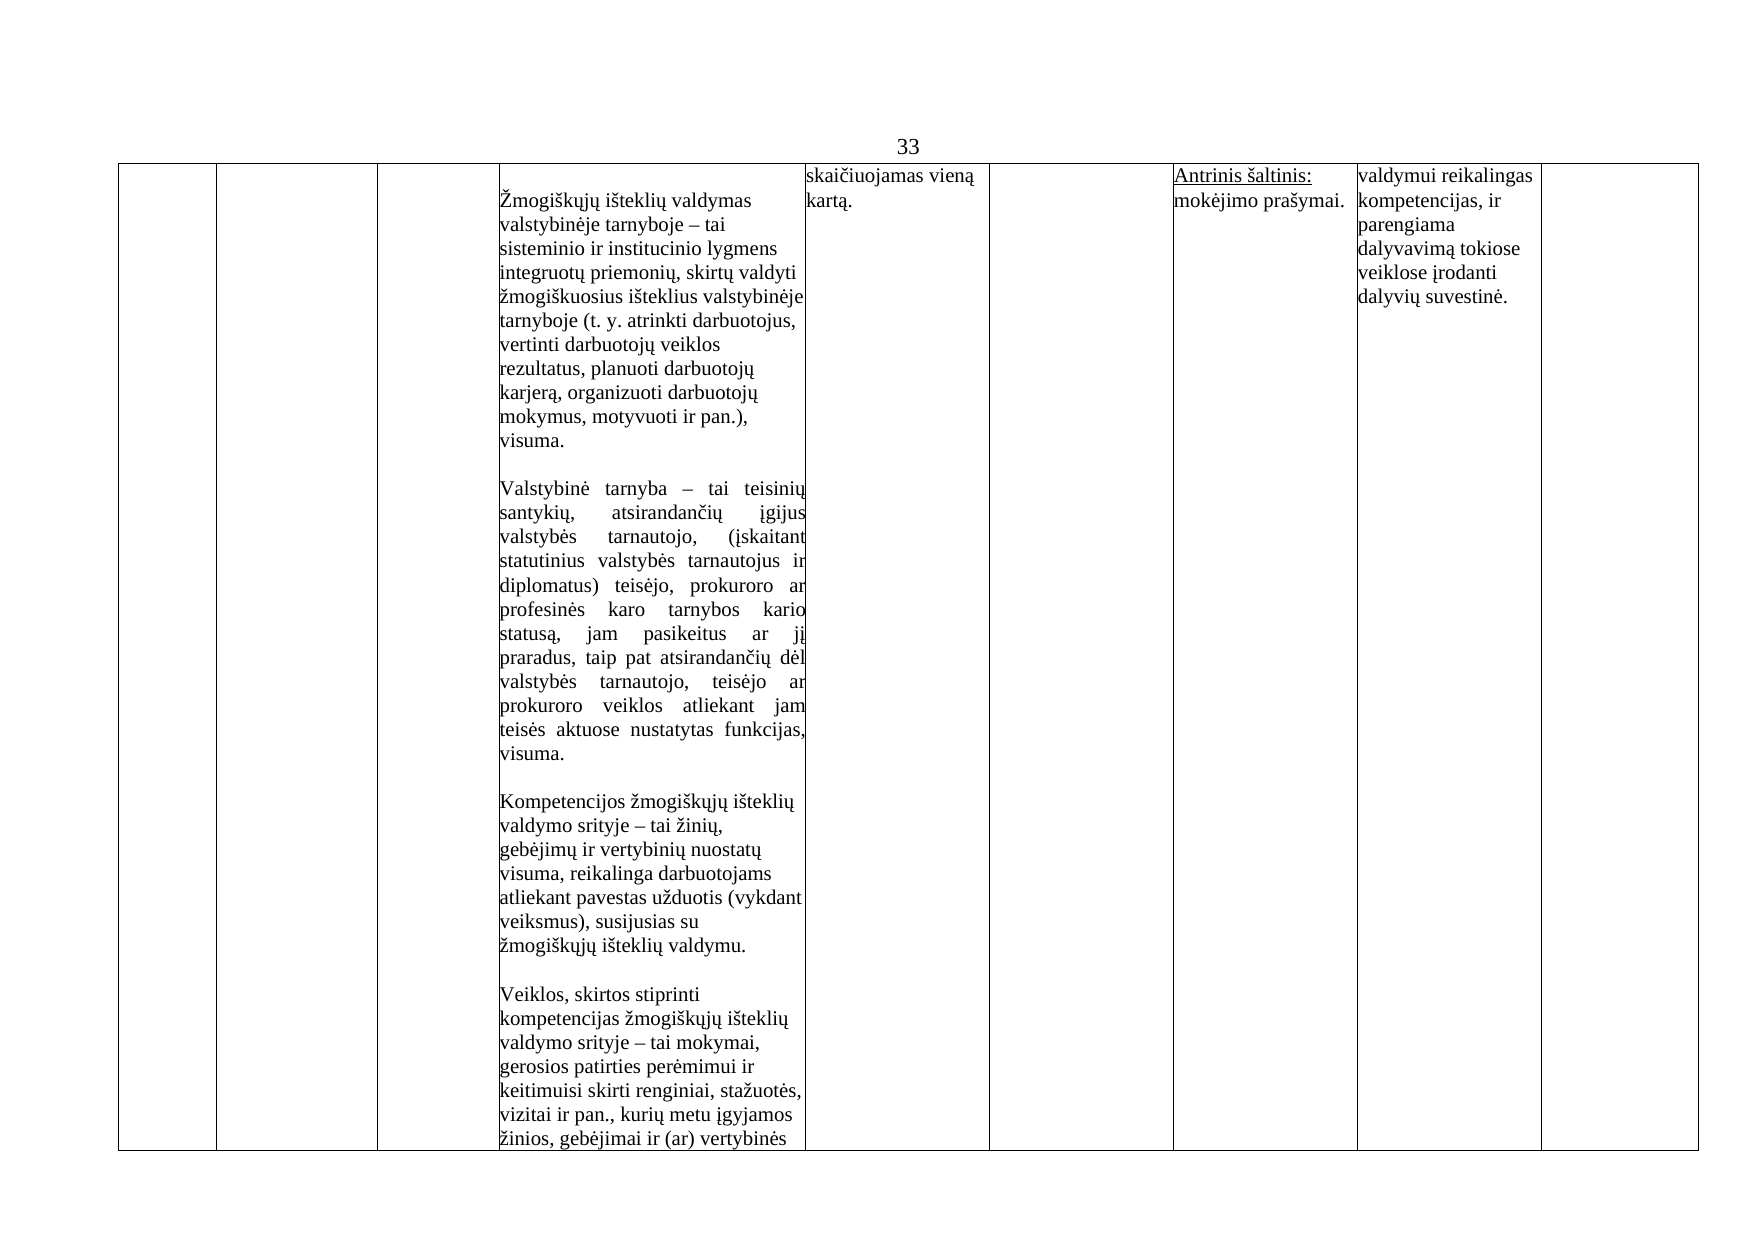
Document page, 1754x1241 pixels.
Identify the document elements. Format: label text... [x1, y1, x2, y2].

table_cell Antrinis šaltinis: mokėjimo prašymai. [1174, 164, 1357, 1150]
table_cell [990, 164, 1173, 1150]
table_cell [1542, 164, 1698, 1150]
table_cell Žmogiškųjų išteklių valdymas valstybinėje tarnyboje – tai sisteminio ir institucinio lygmens integruotų priemonių, skirtų valdyti žmogiškuosius išteklius valstybinėje tarnyboje (t. y. atrinkti darbuotojus, vertinti darbuotojų veiklos rezultatus, planuoti darbuotojų karjerą, organizuoti darbuotojų mokymus, motyvuoti ir pan.), visuma. Valstybinė tarnyba – tai teisinių santykių, atsirandančių įgijus valstybės tarnautojo, (įskaitant statutinius valstybės tarnautojus ir diplomatus) teisėjo, prokuroro ar profesinės karo tarnybos kario statusą, jam pasikeitus ar jį praradus, taip pat atsirandančių dėl valstybės tarnautojo, teisėjo ar prokuroro veiklos atliekant jam teisės aktuose nustatytas funkcijas, visuma. Kompetencijos žmogiškųjų išteklių valdymo srityje – tai žinių, gebėjimų ir vertybinių nuostatų visuma, reikalinga darbuotojams atliekant pavestas užduotis (vykdant veiksmus), susijusias su žmogiškųjų išteklių valdymu. Veiklos, skirtos stiprinti kompetencijas žmogiškųjų išteklių valdymo srityje – tai mokymai, gerosios patirties perėmimui ir keitimuisi skirti renginiai, stažuotės, vizitai ir pan., kurių metu įgyjamos žinios, gebėjimai ir (ar) vertybinės [500, 164, 805, 1150]
table_cell skaičiuojamas vieną kartą. [806, 164, 989, 1150]
table_cell [378, 164, 499, 1150]
table_cell [119, 164, 216, 1150]
table_cell valdymui reikalingas kompetencijas, ir parengiama dalyvavimą tokiose veiklose įrodanti dalyvių suvestinė. [1358, 164, 1541, 1150]
table_cell [217, 164, 377, 1150]
